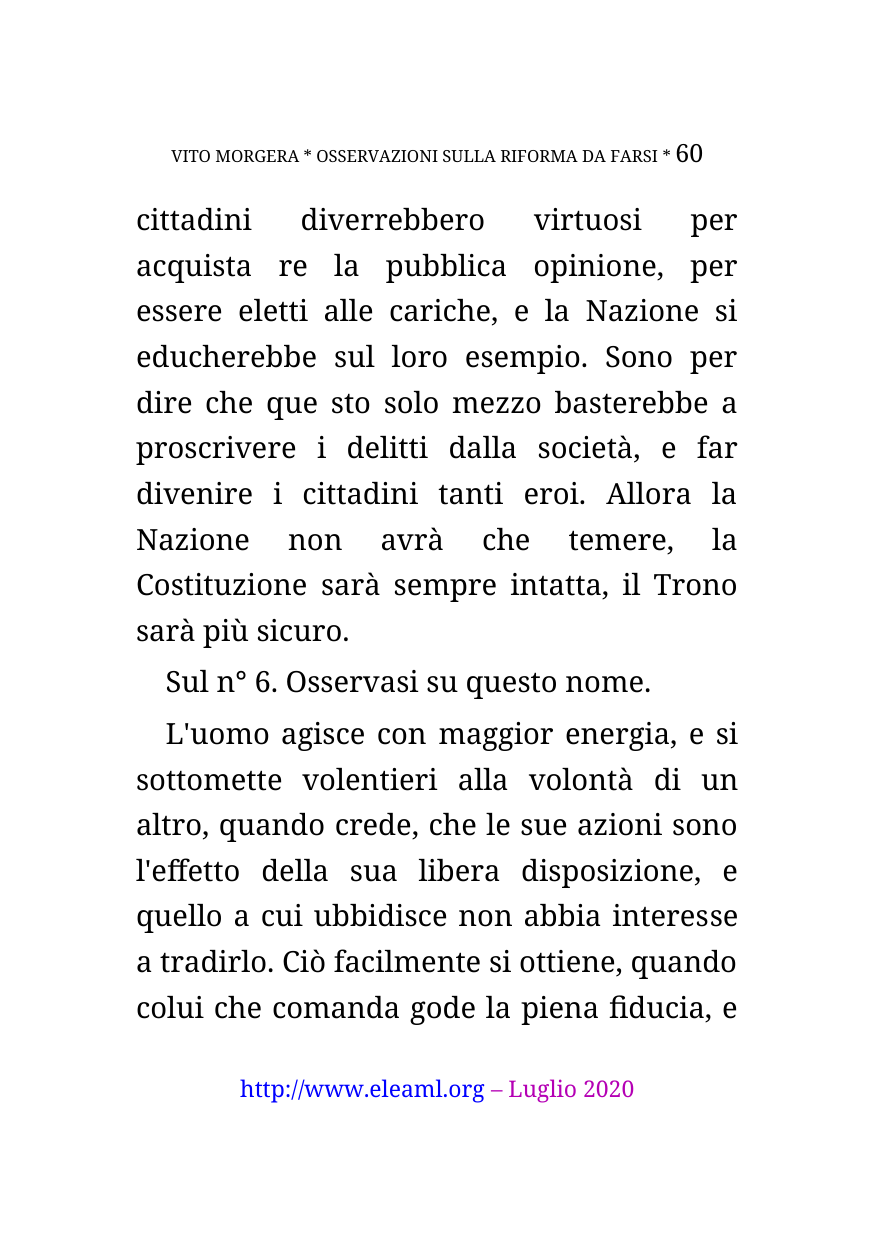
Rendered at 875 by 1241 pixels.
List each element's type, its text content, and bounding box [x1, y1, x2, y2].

text cittadini diverrebbero virtuosi per acquista re la pubblica opinione, per essere eletti alle cariche, e la Nazione si educherebbe sul loro esempio. Sono per dire che que sto solo mezzo basterebbe a proscrivere i delitti dalla società, e far divenire i cittadini tanti eroi. Allora la Nazione non avrà che temere, la Costituzione sarà sempre intatta, il Trono sarà più sicuro. [136, 199, 738, 650]
text Sul n° 6. Osservasi su questo nome. [136, 662, 738, 701]
text L'uomo agisce con maggior energia, e si sottomette volentieri alla volontà di un altro, quando crede, che le sue azioni sono l'effetto della sua libera disposizione, e quello a cui ubbidisce non abbia interesse a tradirlo. Ciò facilmente si ottiene, quando colui che comanda gode la piena fiducia, e [136, 713, 738, 1027]
